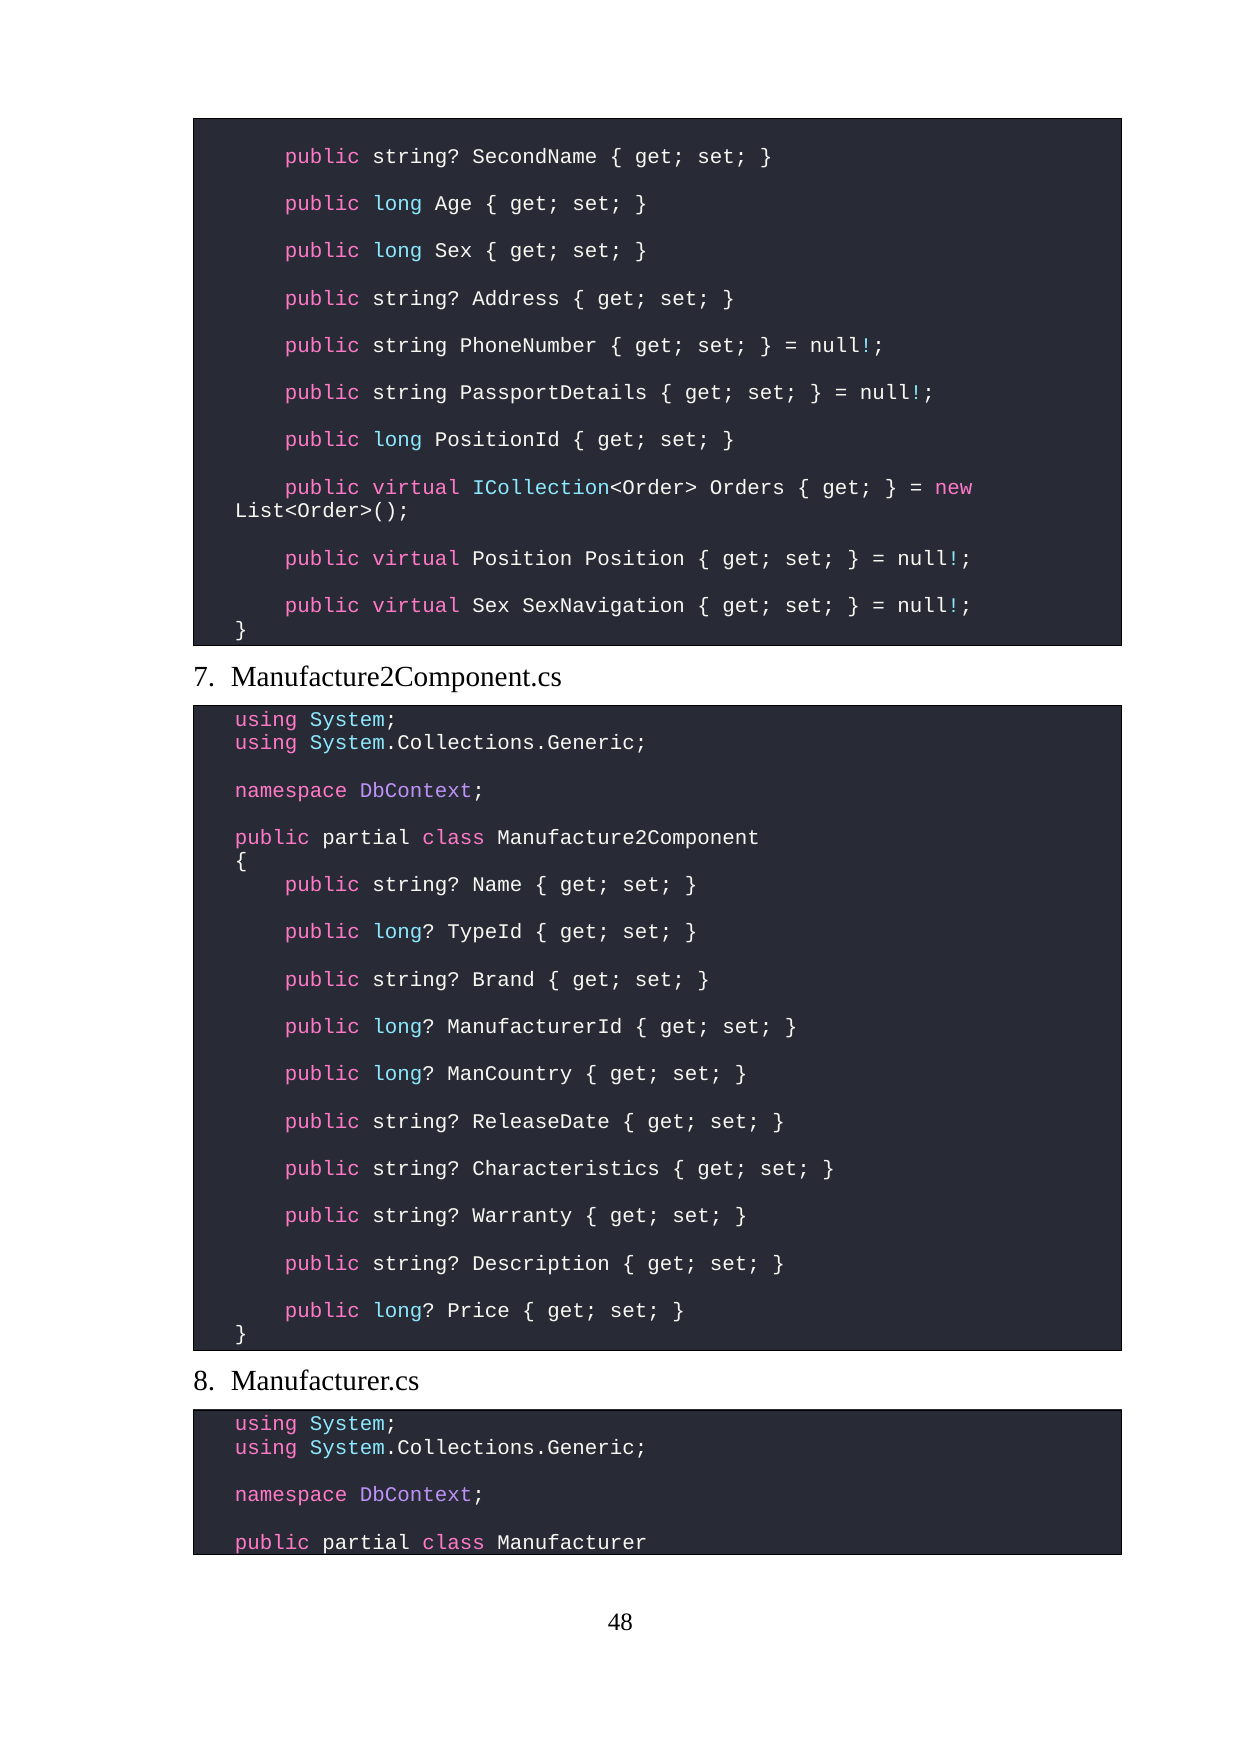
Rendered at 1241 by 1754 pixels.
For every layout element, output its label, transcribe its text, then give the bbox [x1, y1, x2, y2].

list public virtual ICollection<Order> Orders { get; } = new List<Order>(); [194, 473, 1121, 520]
list Manufacturer.cs [193, 1363, 1122, 1397]
list public string PassportDetails { get; set; } = null!; [194, 378, 1121, 402]
list public string? ReleaseDate { get; set; } [194, 1107, 1121, 1130]
list public string? Description { get; set; } [194, 1248, 1121, 1272]
list public string PhoneNumber { get; set; } = null!; [194, 331, 1121, 354]
list public long? ManufacturerId { get; set; } [194, 1012, 1121, 1036]
list public string? Address { get; set; } [194, 284, 1121, 307]
list public virtual Sex SexNavigation { get; set; } = null!; [194, 591, 1121, 615]
list public string? Name { get; set; } [194, 870, 1121, 894]
list namespace DbContext; [194, 776, 1121, 799]
list public partial class Manufacturer [194, 1528, 1121, 1554]
list namespace DbContext; [194, 1480, 1121, 1504]
list public string? Characteristics { get; set; } [194, 1154, 1121, 1178]
list public string? Warranty { get; set; } [194, 1201, 1121, 1225]
list using System; [194, 1411, 1121, 1433]
list Manufacture2Component.cs [193, 659, 1122, 692]
list public long? TypeId { get; set; } [194, 917, 1121, 941]
list public long PositionId { get; set; } [194, 426, 1121, 449]
list public long Age { get; set; } [194, 189, 1121, 213]
list using System.Collections.Generic; [194, 728, 1121, 752]
list public string? SecondName { get; set; } [194, 142, 1121, 165]
list using System.Collections.Generic; [194, 1433, 1121, 1457]
list public string? Brand { get; set; } [194, 965, 1121, 988]
list public long? ManCountry { get; set; } [194, 1059, 1121, 1083]
list } [194, 615, 1121, 645]
list { [194, 847, 1121, 870]
list public partial class Manufacture2Component [194, 823, 1121, 847]
list public long Sex { get; set; } [194, 236, 1121, 260]
list public long? Price { get; set; } [194, 1296, 1121, 1319]
list } [194, 1319, 1121, 1350]
list public virtual Position Position { get; set; } = null!; [194, 544, 1121, 567]
list using System; [194, 706, 1121, 728]
